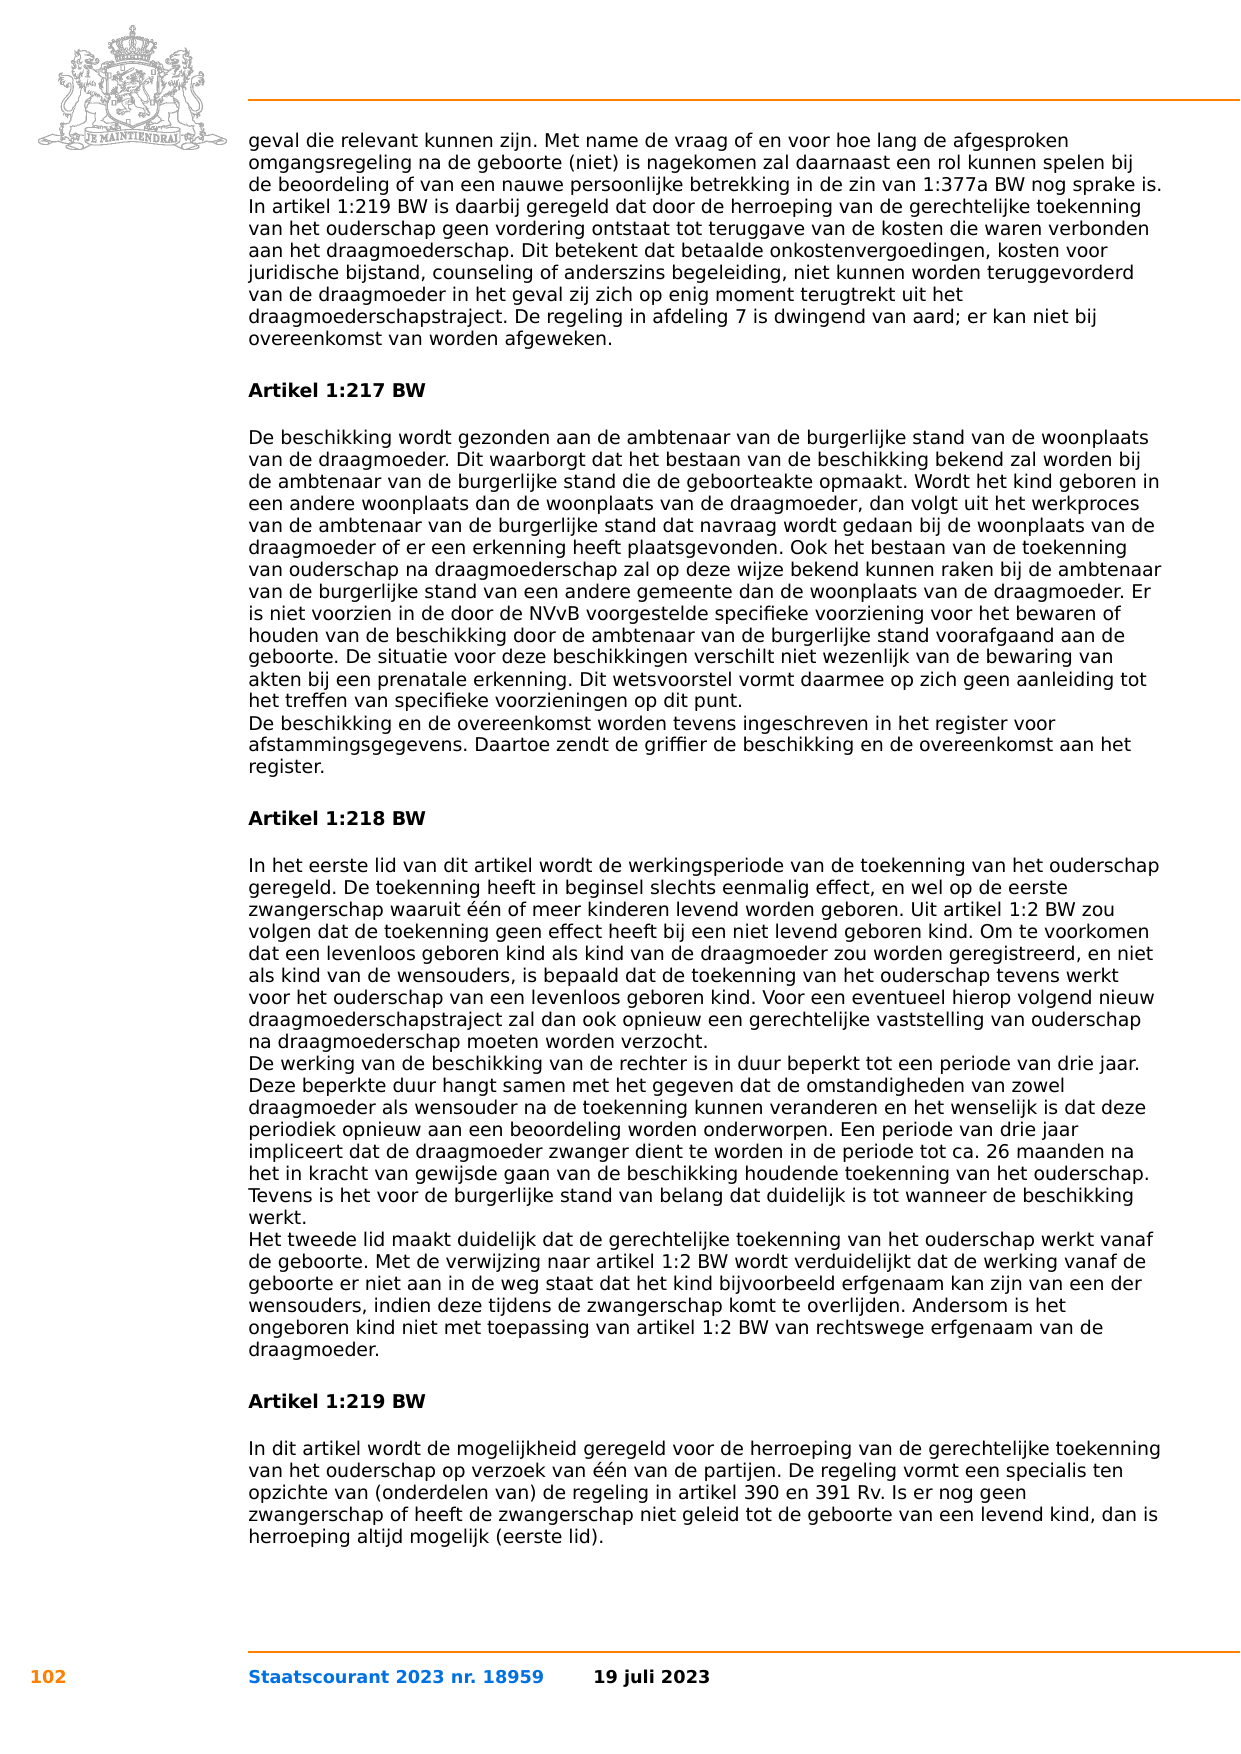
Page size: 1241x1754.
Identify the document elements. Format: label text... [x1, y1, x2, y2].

text De beschikking en de overeenkomst worden tevens ingeschreven in het register voor afstammingsgegevens. Daartoe zendt de griffier de beschikking en de overeenkomst aan het register. [248, 712, 1163, 778]
picture [38, 25, 227, 150]
text De beschikking wordt gezonden aan de ambtenaar van de burgerlijke stand van de woonplaats van de draagmoeder. Dit waarborgt dat het bestaan van de beschikking bekend zal worden bij de ambtenaar van de burgerlijke stand die de geboorteakte opmaakt. Wordt het kind geboren in een andere woonplaats dan de woonplaats van de draagmoeder, dan volgt uit het werkproces van de ambtenaar van de burgerlijke stand dat navraag wordt gedaan bij de woonplaats van de draagmoeder of er een erkenning heeft plaatsgevonden. Ook het bestaan van de toekenning van ouderschap na draagmoederschap zal op deze wijze bekend kunnen raken bij de ambtenaar van de burgerlijke stand van een andere gemeente dan de woonplaats van de draagmoeder. Er is niet voorzien in de door de NVvB voorgestelde specifieke voorziening voor het bewaren of houden van de beschikking door de ambtenaar van de burgerlijke stand voorafgaand aan de geboorte. De situatie voor deze beschikkingen verschilt niet wezenlijk van de bewaring van akten bij een prenatale erkenning. Dit wetsvoorstel vormt daarmee op zich geen aanleiding tot het treffen van specifieke voorzieningen op dit punt. [248, 427, 1163, 712]
text In het eerste lid van dit artikel wordt de werkingsperiode van de toekenning van het ouderschap geregeld. De toekenning heeft in beginsel slechts eenmalig effect, en wel op de eerste zwangerschap waaruit één of meer kinderen levend worden geboren. Uit artikel 1:2 BW zou volgen dat de toekenning geen effect heeft bij een niet levend geboren kind. Om te voorkomen dat een levenloos geboren kind als kind van de draagmoeder zou worden geregistreerd, en niet als kind van de wensouders, is bepaald dat de toekenning van het ouderschap tevens werkt voor het ouderschap van een levenloos geboren kind. Voor een eventueel hierop volgend nieuw draagmoederschapstraject zal dan ook opnieuw een gerechtelijke vaststelling van ouderschap na draagmoederschap moeten worden verzocht. [248, 855, 1163, 1053]
text Het tweede lid maakt duidelijk dat de gerechtelijke toekenning van het ouderschap werkt vanaf de geboorte. Met de verwijzing naar artikel 1:2 BW wordt verduidelijkt dat de werking vanaf de geboorte er niet aan in de weg staat dat het kind bijvoorbeeld erfgenaam kan zijn van een der wensouders, indien deze tijdens de zwangerschap komt te overlijden. Andersom is het ongeboren kind niet met toepassing van artikel 1:2 BW van rechtswege erfgenaam van de draagmoeder. [248, 1229, 1163, 1361]
subtitle Artikel 1:218 BW [248, 808, 1163, 830]
text De werking van de beschikking van de rechter is in duur beperkt tot een periode van drie jaar. Deze beperkte duur hangt samen met het gegeven dat de omstandigheden van zowel draagmoeder als wensouder na de toekenning kunnen veranderen en het wenselijk is dat deze periodiek opnieuw aan een beoordeling worden onderworpen. Een periode van drie jaar impliceert dat de draagmoeder zwanger dient te worden in de periode tot ca. 26 maanden na het in kracht van gewijsde gaan van de beschikking houdende toekenning van het ouderschap. Tevens is het voor de burgerlijke stand van belang dat duidelijk is tot wanneer de beschikking werkt. [248, 1053, 1163, 1229]
subtitle Artikel 1:219 BW [248, 1391, 1163, 1413]
text geval die relevant kunnen zijn. Met name de vraag of en voor hoe lang de afgesproken omgangsregeling na de geboorte (niet) is nagekomen zal daarnaast een rol kunnen spelen bij de beoordeling of van een nauwe persoonlijke betrekking in de zin van 1:377a BW nog sprake is. [248, 130, 1163, 196]
subtitle Artikel 1:217 BW [248, 380, 1163, 402]
text In dit artikel wordt de mogelijkheid geregeld voor de herroeping van de gerechtelijke toekenning van het ouderschap op verzoek van één van de partijen. De regeling vormt een specialis ten opzichte van (onderdelen van) de regeling in artikel 390 en 391 Rv. Is er nog geen zwangerschap of heeft de zwangerschap niet geleid tot de geboorte van een levend kind, dan is herroeping altijd mogelijk (eerste lid). [248, 1438, 1163, 1548]
text In artikel 1:219 BW is daarbij geregeld dat door de herroeping van de gerechtelijke toekenning van het ouderschap geen vordering ontstaat tot teruggave van de kosten die waren verbonden aan het draagmoederschap. Dit betekent dat betaalde onkostenvergoedingen, kosten voor juridische bijstand, counseling of anderszins begeleiding, niet kunnen worden teruggevorderd van de draagmoeder in het geval zij zich op enig moment terugtrekt uit het draagmoederschapstraject. De regeling in afdeling 7 is dwingend van aard; er kan niet bij overeenkomst van worden afgeweken. [248, 196, 1163, 350]
